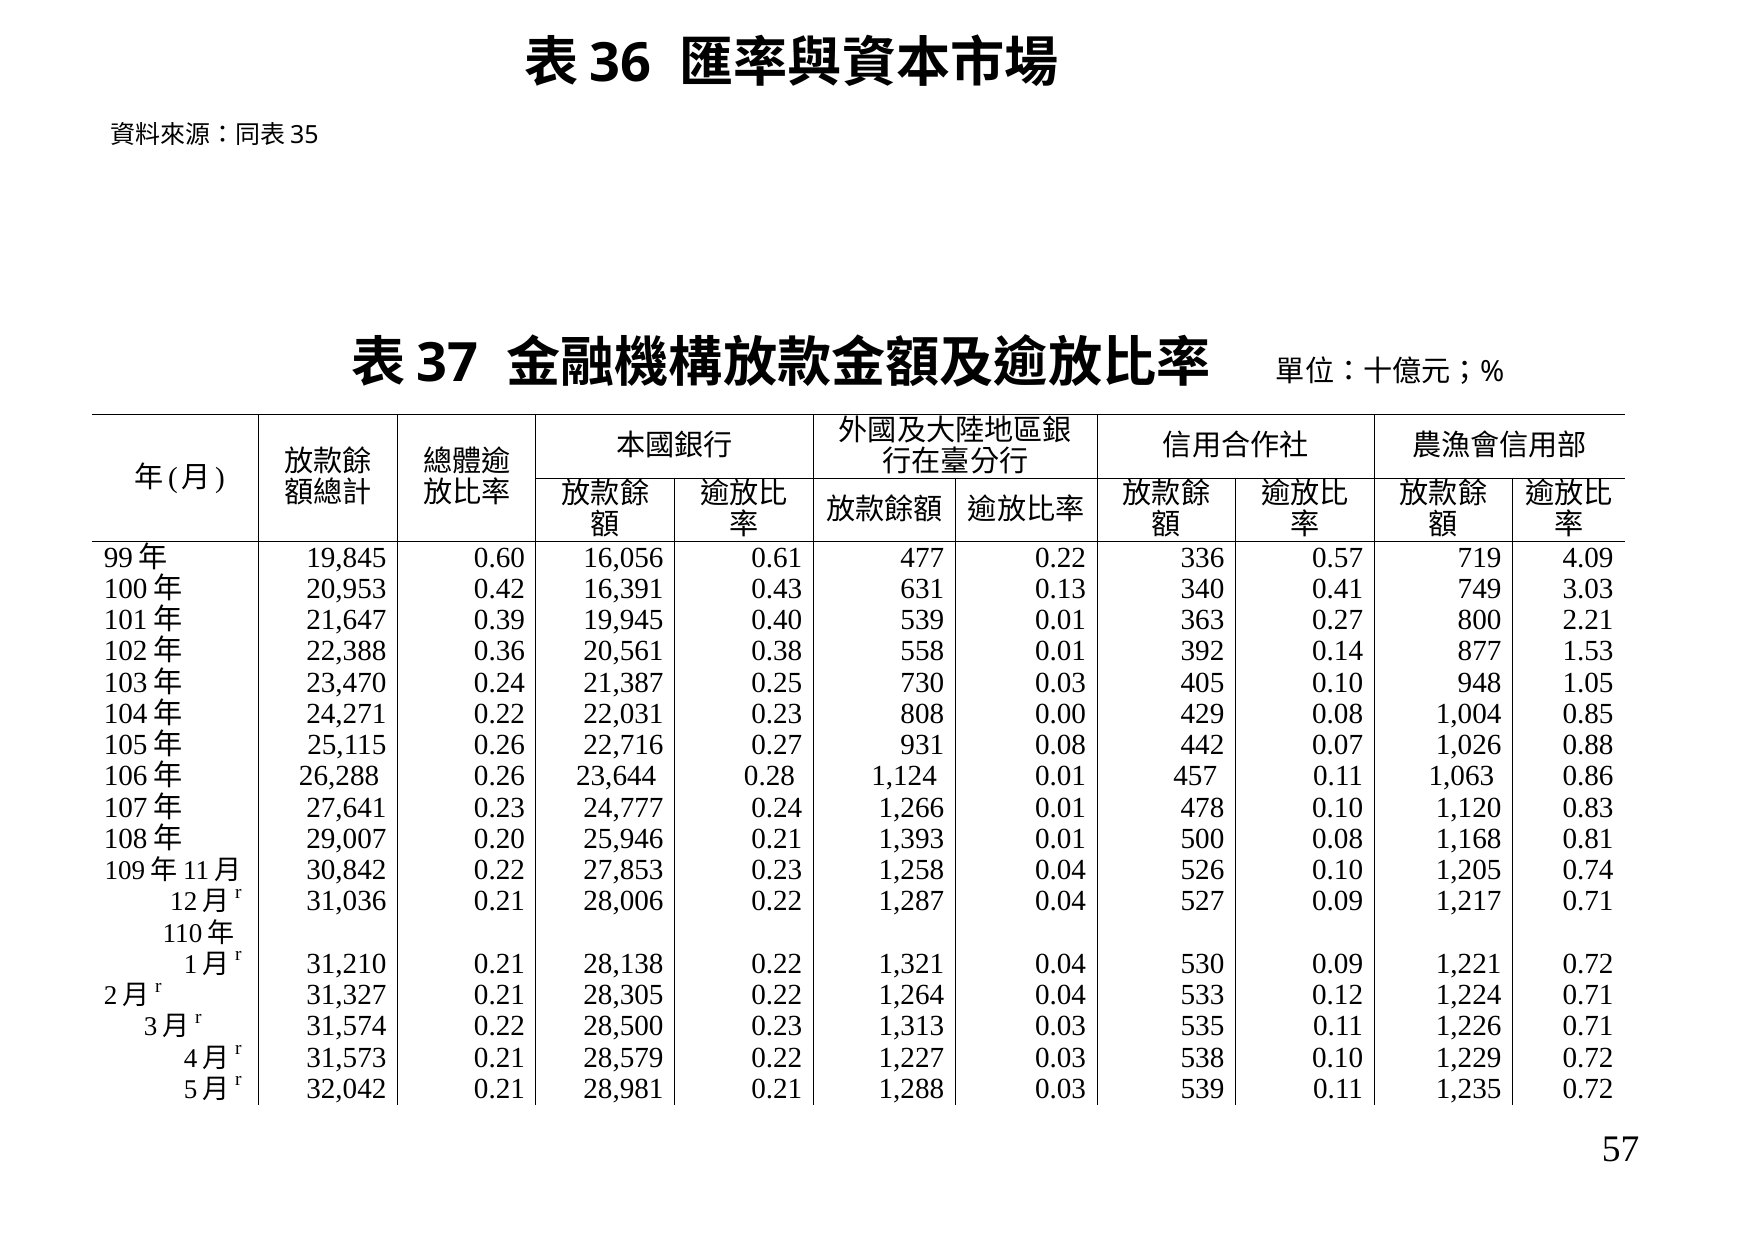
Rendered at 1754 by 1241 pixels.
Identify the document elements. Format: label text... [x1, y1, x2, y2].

table_cell 0.21 [675, 1073, 813, 1104]
table_cell 放款餘額 [536, 479, 674, 541]
table_header 總體逾放比率 [398, 415, 535, 541]
table_cell 逾放比率 [1513, 479, 1624, 541]
table_cell 逾放比率 [956, 479, 1097, 541]
table_cell 27,641 [259, 792, 397, 823]
table_cell [814, 917, 955, 948]
table_cell 0.81 [1513, 823, 1624, 854]
table_cell 4.09 [1513, 542, 1624, 573]
table_cell 24,271 [259, 698, 397, 729]
table_cell 478 [1098, 792, 1235, 823]
table_cell 749 [1375, 573, 1512, 604]
table_cell 0.03 [956, 1011, 1097, 1042]
table_cell 0.23 [675, 1011, 813, 1042]
table_cell 1,120 [1375, 792, 1512, 823]
table_cell 730 [814, 667, 955, 698]
table_cell 31,574 [259, 1011, 397, 1042]
table_cell 0.60 [398, 542, 535, 573]
table_cell 1,288 [814, 1073, 955, 1104]
table_cell 539 [814, 605, 955, 636]
table_cell 0.09 [1236, 886, 1374, 917]
table_cell 0.03 [956, 1042, 1097, 1073]
table_cell 0.20 [398, 823, 535, 854]
table_cell 0.25 [675, 667, 813, 698]
table_cell 535 [1098, 1011, 1235, 1042]
table_cell 1,264 [814, 980, 955, 1011]
table_cell 0.11 [1236, 1073, 1374, 1104]
table_cell 19,945 [536, 605, 674, 636]
table_cell 0.04 [956, 948, 1097, 979]
table_cell 0.08 [1236, 823, 1374, 854]
table_header 信用合作社 [1098, 415, 1374, 477]
table_cell 0.00 [956, 698, 1097, 729]
table_cell 719 [1375, 542, 1512, 573]
table_cell 0.41 [1236, 573, 1374, 604]
table_cell 2.21 [1513, 605, 1624, 636]
table_cell 0.27 [675, 730, 813, 761]
table_cell 0.71 [1513, 886, 1624, 917]
table_cell 0.10 [1236, 792, 1374, 823]
table_cell 1,168 [1375, 823, 1512, 854]
table_cell 931 [814, 730, 955, 761]
table_cell 0.11 [1236, 761, 1374, 792]
table_cell 1,124 [814, 761, 955, 792]
table_cell 0.72 [1513, 1073, 1624, 1104]
table_cell 3.03 [1513, 573, 1624, 604]
table_cell 1月r [92, 948, 258, 979]
table_cell 0.22 [675, 1042, 813, 1073]
table_cell 0.38 [675, 636, 813, 667]
table_cell 31,573 [259, 1042, 397, 1073]
table_cell 0.22 [675, 980, 813, 1011]
table_cell 103年 [92, 667, 258, 698]
table_cell 0.22 [675, 886, 813, 917]
table_cell 21,647 [259, 605, 397, 636]
table_cell 0.01 [956, 636, 1097, 667]
table_cell 29,007 [259, 823, 397, 854]
table_cell 31,210 [259, 948, 397, 979]
table_cell 27,853 [536, 855, 674, 886]
table_cell 530 [1098, 948, 1235, 979]
table_cell 0.01 [956, 823, 1097, 854]
table_cell 442 [1098, 730, 1235, 761]
table_cell 0.22 [398, 855, 535, 886]
table_cell [675, 917, 813, 948]
table_cell 0.10 [1236, 1042, 1374, 1073]
table_cell 948 [1375, 667, 1512, 698]
table_cell 25,946 [536, 823, 674, 854]
table_cell 0.24 [675, 792, 813, 823]
table_cell 1,217 [1375, 886, 1512, 917]
table_cell 0.22 [956, 542, 1097, 573]
table_cell 0.08 [956, 730, 1097, 761]
table_cell 0.01 [956, 761, 1097, 792]
table_cell 0.72 [1513, 948, 1624, 979]
table_cell 16,056 [536, 542, 674, 573]
table_header 農漁會信用部 [1375, 415, 1624, 477]
table_cell 0.71 [1513, 1011, 1624, 1042]
table_cell 99年 [92, 542, 258, 573]
table_cell 0.57 [1236, 542, 1374, 573]
table_cell 24,777 [536, 792, 674, 823]
table_cell 0.23 [675, 855, 813, 886]
table_cell 0.22 [398, 1011, 535, 1042]
table_cell 1,321 [814, 948, 955, 979]
table_cell 1.53 [1513, 636, 1624, 667]
table_cell 106年 [92, 761, 258, 792]
table_cell 放款餘額 [1098, 479, 1235, 541]
table_cell 1,226 [1375, 1011, 1512, 1042]
table_cell 0.21 [398, 980, 535, 1011]
table_cell 25,115 [259, 730, 397, 761]
table_cell 0.04 [956, 855, 1097, 886]
table_cell 22,388 [259, 636, 397, 667]
table_cell 0.36 [398, 636, 535, 667]
table_cell 0.01 [956, 792, 1097, 823]
table_cell [1513, 917, 1624, 948]
table_cell 0.21 [398, 1073, 535, 1104]
table_cell 100年 [92, 573, 258, 604]
table_cell [1098, 917, 1235, 948]
table_cell 1,393 [814, 823, 955, 854]
table_cell 0.74 [1513, 855, 1624, 886]
table_cell 28,981 [536, 1073, 674, 1104]
table_cell [1236, 917, 1374, 948]
table_cell 0.10 [1236, 667, 1374, 698]
table_cell 0.21 [675, 823, 813, 854]
table_cell [259, 917, 397, 948]
table_cell 逾放比率 [675, 479, 813, 541]
table_cell 526 [1098, 855, 1235, 886]
table_cell 16,391 [536, 573, 674, 604]
table_cell 0.23 [675, 698, 813, 729]
table_cell 429 [1098, 698, 1235, 729]
table_cell 0.39 [398, 605, 535, 636]
table_cell 放款餘額 [814, 479, 955, 541]
table_cell 1,235 [1375, 1073, 1512, 1104]
table_cell 0.13 [956, 573, 1097, 604]
table_cell 0.83 [1513, 792, 1624, 823]
table_cell 31,327 [259, 980, 397, 1011]
table_cell 877 [1375, 636, 1512, 667]
table_cell 22,031 [536, 698, 674, 729]
table_cell 110年 [92, 917, 258, 948]
table_cell 0.27 [1236, 605, 1374, 636]
table_cell 102年 [92, 636, 258, 667]
table_cell [956, 917, 1097, 948]
table_cell 392 [1098, 636, 1235, 667]
subtitle 資料來源：同表35 [103, 114, 1639, 151]
table_cell 4月r [92, 1042, 258, 1073]
table_cell 0.03 [956, 1073, 1097, 1104]
table_cell 20,561 [536, 636, 674, 667]
table_cell 0.40 [675, 605, 813, 636]
table_cell 800 [1375, 605, 1512, 636]
table_cell [536, 917, 674, 948]
table_cell [1375, 917, 1512, 948]
table_cell 1,026 [1375, 730, 1512, 761]
table_cell 1,258 [814, 855, 955, 886]
table_cell 0.01 [956, 605, 1097, 636]
table_cell 0.43 [675, 573, 813, 604]
table_cell 1,205 [1375, 855, 1512, 886]
table_cell 0.14 [1236, 636, 1374, 667]
table_cell 28,138 [536, 948, 674, 979]
table_header 本國銀行 [536, 415, 813, 477]
table_cell 0.86 [1513, 761, 1624, 792]
table_cell 0.23 [398, 792, 535, 823]
table_cell 527 [1098, 886, 1235, 917]
table_cell 0.26 [398, 761, 535, 792]
table_cell 23,644 [536, 761, 674, 792]
table_cell 1,004 [1375, 698, 1512, 729]
table_cell 457 [1098, 761, 1235, 792]
table_cell 0.42 [398, 573, 535, 604]
table_cell 1.05 [1513, 667, 1624, 698]
table_cell 28,006 [536, 886, 674, 917]
table_cell 631 [814, 573, 955, 604]
table_cell 31,036 [259, 886, 397, 917]
table_cell 0.22 [398, 698, 535, 729]
table_cell 12月r [92, 886, 258, 917]
table_cell 5月r [92, 1073, 258, 1104]
table_cell 539 [1098, 1073, 1235, 1104]
table_cell 20,953 [259, 573, 397, 604]
table_cell 0.72 [1513, 1042, 1624, 1073]
table_cell 放款餘額 [1375, 479, 1512, 541]
table_cell 1,227 [814, 1042, 955, 1073]
table_cell 0.71 [1513, 980, 1624, 1011]
table_cell 1,063 [1375, 761, 1512, 792]
table_cell 340 [1098, 573, 1235, 604]
table_cell 533 [1098, 980, 1235, 1011]
table_cell 23,470 [259, 667, 397, 698]
table_cell 28,579 [536, 1042, 674, 1073]
table_cell 500 [1098, 823, 1235, 854]
table_cell 363 [1098, 605, 1235, 636]
table_cell 0.61 [675, 542, 813, 573]
table_cell 0.88 [1513, 730, 1624, 761]
table_cell 1,287 [814, 886, 955, 917]
table_cell 0.21 [398, 886, 535, 917]
table_cell 32,042 [259, 1073, 397, 1104]
table_cell 0.10 [1236, 855, 1374, 886]
table_cell 101年 [92, 605, 258, 636]
table_cell [398, 917, 535, 948]
table_cell 0.21 [398, 1042, 535, 1073]
table_cell 0.04 [956, 886, 1097, 917]
table_cell 109年11月 [92, 855, 258, 886]
table_cell 0.28 [675, 761, 813, 792]
table_cell 336 [1098, 542, 1235, 573]
table_cell 1,266 [814, 792, 955, 823]
table_cell 2月r [92, 980, 258, 1011]
table_header 放款餘額總計 [259, 415, 397, 541]
table_cell 28,305 [536, 980, 674, 1011]
table_cell 0.04 [956, 980, 1097, 1011]
table_cell 108年 [92, 823, 258, 854]
table_cell 405 [1098, 667, 1235, 698]
table_cell 30,842 [259, 855, 397, 886]
table_cell 1,313 [814, 1011, 955, 1042]
table_cell 逾放比率 [1236, 479, 1374, 541]
table_cell 0.21 [398, 948, 535, 979]
table_cell 104年 [92, 698, 258, 729]
table_cell 107年 [92, 792, 258, 823]
subtitle 表37 金融機構放款金額及逾放比率 單位：十億元；% [103, 301, 1639, 414]
table_cell 0.09 [1236, 948, 1374, 979]
table_cell 3月r [92, 1011, 258, 1042]
table_cell 0.85 [1513, 698, 1624, 729]
table_cell 558 [814, 636, 955, 667]
table_cell 1,221 [1375, 948, 1512, 979]
table_cell 26,288 [259, 761, 397, 792]
table_cell 1,229 [1375, 1042, 1512, 1073]
table_cell 0.12 [1236, 980, 1374, 1011]
table_header 外國及大陸地區銀行在臺分行 [814, 415, 1097, 477]
table_cell 0.11 [1236, 1011, 1374, 1042]
subtitle 表36 匯率與資本市場 [103, 1, 1639, 114]
table_cell 1,224 [1375, 980, 1512, 1011]
table_cell 105年 [92, 730, 258, 761]
table_cell 0.22 [675, 948, 813, 979]
table_cell 21,387 [536, 667, 674, 698]
table_cell 19,845 [259, 542, 397, 573]
table_cell 808 [814, 698, 955, 729]
table_cell 0.26 [398, 730, 535, 761]
table_cell 0.07 [1236, 730, 1374, 761]
table_cell 28,500 [536, 1011, 674, 1042]
table_cell 0.03 [956, 667, 1097, 698]
table_cell 538 [1098, 1042, 1235, 1073]
table_cell 0.08 [1236, 698, 1374, 729]
table_cell 477 [814, 542, 955, 573]
table_header 年(月) [92, 415, 258, 541]
table_cell 0.24 [398, 667, 535, 698]
table_cell 22,716 [536, 730, 674, 761]
